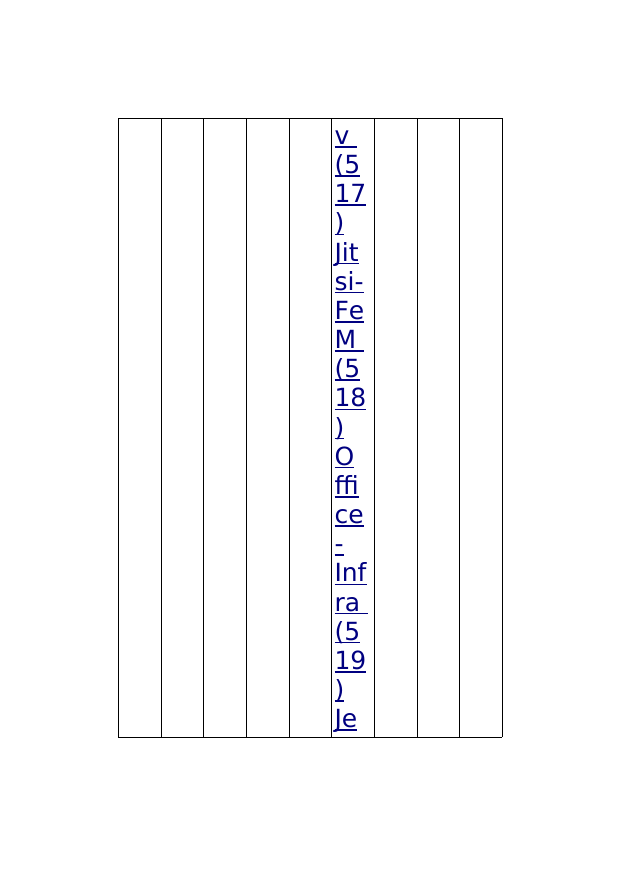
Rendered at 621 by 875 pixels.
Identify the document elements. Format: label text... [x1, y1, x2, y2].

table_cell [460, 119, 502, 737]
table_cell [247, 119, 289, 737]
table_cell [290, 119, 331, 737]
table_cell v (517) Jitsi-FeM (518) Office-Infra (519) Je [332, 119, 374, 737]
table_cell [418, 119, 459, 737]
table_cell [375, 119, 417, 737]
table_cell [119, 119, 161, 737]
table_cell [204, 119, 246, 737]
table_cell [162, 119, 203, 737]
